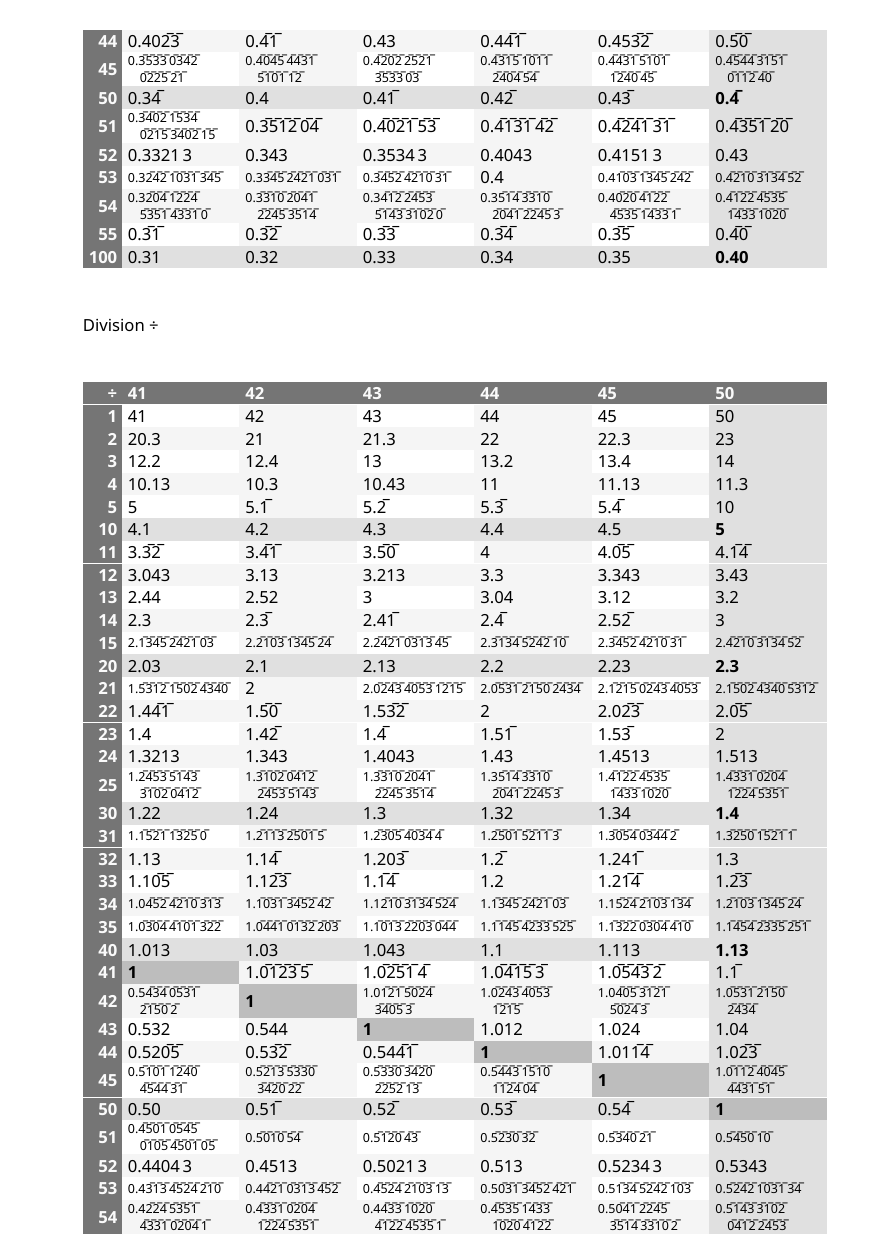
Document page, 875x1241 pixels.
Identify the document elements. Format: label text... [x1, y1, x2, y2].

table_cell 52 [83, 1154, 122, 1177]
table_cell 0.4̅3̅1̅5̅ 1̅0̅1̅1̅ 2̅4̅0̅4̅ 5̅4̅ [474, 52, 592, 86]
table_cell 0.4513 [239, 1154, 357, 1177]
table_cell 1.203̅ [357, 848, 474, 870]
table_cell 1.1̅1̅4̅5̅ 4̅2̅3̅3̅ 5̅2̅5̅ [474, 916, 592, 938]
table_cell 0.3̅3̅ [357, 223, 474, 246]
table_header ÷ [83, 382, 122, 404]
table_cell 4.0̅5̅ [592, 541, 709, 563]
table_cell 0.3̅5̅3̅3̅ 0̅3̅4̅2̅ 0̅2̅2̅5̅ 2̅1̅ [122, 52, 239, 86]
table_cell 20.3 [122, 427, 239, 450]
table_cell 0.5̅3̅4̅0̅ 2̅1̅ [592, 1120, 709, 1154]
table_cell 0.4 [474, 166, 592, 189]
table_cell 1.53̅2̅ [357, 700, 474, 722]
table_cell 0.3̅4̅5̅2̅ 4̅2̅1̅0̅ 3̅1̅ [357, 166, 474, 189]
table_cell 25 [83, 768, 122, 802]
table_cell 1.22 [122, 802, 239, 825]
table_cell 2.44 [122, 586, 239, 609]
table_cell 5 [122, 495, 239, 518]
table_cell 1.4̅3̅3̅1̅ 0̅2̅0̅4̅ 1̅2̅2̅4̅ 5̅3̅5̅1̅ [709, 768, 827, 802]
table_cell 0.5̅2̅3̅0̅ 3̅2̅ [474, 1120, 592, 1154]
table_cell 1.03 [239, 938, 357, 961]
table_cell 1.2̅1̅0̅3̅ 1̅3̅4̅5̅ 2̅4̅ [709, 893, 827, 916]
table_cell 0.44̅2̅1̅ 0̅3̅1̅3̅ 4̅5̅2̅ [239, 1177, 357, 1200]
subtitle Division ÷ [83, 314, 827, 336]
table_cell 0.3̅4̅0̅2̅ 1̅5̅3̅4̅ 0̅2̅1̅5̅ 3̅4̅0̅2̅ 1̅5̅ [122, 109, 239, 143]
table_cell 1.3̅0̅5̅4̅ 0̅3̅4̅4̅ 2̅ [592, 825, 709, 847]
table_header 50 [709, 382, 827, 404]
table_cell 0.4̅0̅2̅1̅ 5̅3̅ [357, 109, 474, 143]
table_cell 50 [83, 1098, 122, 1120]
table_cell 0.42̅2̅4̅ 5̅3̅5̅1̅ 4̅3̅3̅1̅ 0̅2̅0̅4̅ 1̅ [122, 1200, 239, 1234]
table_cell 2 [474, 700, 592, 722]
table_cell 50 [709, 405, 827, 427]
table_cell 10.43 [357, 473, 474, 495]
table_cell 1 [474, 1041, 592, 1063]
table_cell 1.513 [709, 745, 827, 768]
table_cell 1.21̅4̅ [592, 870, 709, 893]
table_cell 42 [239, 405, 357, 427]
table_cell 2.1 [239, 654, 357, 677]
table_cell 11.13 [592, 473, 709, 495]
table_cell 0.33 [357, 246, 474, 268]
table_cell 11 [83, 541, 122, 563]
table_cell 0.5234 3 [592, 1154, 709, 1177]
table_cell 45 [592, 405, 709, 427]
table_cell 0.43̅1̅3̅ 4̅5̅2̅4̅ 2̅1̅0̅ [122, 1177, 239, 1200]
table_cell 41 [122, 405, 239, 427]
table_cell 23 [709, 427, 827, 450]
table_cell 5.4̅ [592, 495, 709, 518]
table_cell 2.1̅3̅4̅5̅ 2̅4̅2̅1̅ 0̅3̅ [122, 632, 239, 654]
table_cell 1.2̅3̅ [709, 870, 827, 893]
table_cell 0.43 [709, 143, 827, 166]
table_cell 4 [474, 541, 592, 563]
table_cell 42 [83, 984, 122, 1018]
table_cell 0.44̅1̅ [474, 30, 592, 52]
table_cell 3.213 [357, 564, 474, 586]
table_cell 1.4043 [357, 745, 474, 768]
table_cell 1.1̅4̅5̅4̅ 2̅3̅3̅5̅ 2̅5̅1̅ [709, 916, 827, 938]
table_cell 0.3321 3 [122, 143, 239, 166]
table_cell 1 [592, 1063, 709, 1097]
table_cell 0.35̅1̅4̅ 3̅3̅1̅0̅ 2̅0̅4̅1̅ 2̅2̅4̅5̅ 3̅ [474, 189, 592, 223]
table_cell 22.3 [592, 427, 709, 450]
table_cell 0.53̅ [474, 1098, 592, 1120]
table_cell 14 [83, 609, 122, 632]
table_cell 1.12̅3̅ [239, 870, 357, 893]
table_cell 1.0̅3̅0̅4̅ 4̅1̅0̅1̅ 3̅2̅2̅ [122, 916, 239, 938]
table_cell 22 [474, 427, 592, 450]
table_cell 21 [239, 427, 357, 450]
table_cell 1.1̅0̅1̅3̅ 2̅2̅0̅3̅ 0̅4̅4̅ [357, 916, 474, 938]
table_cell 4.5 [592, 518, 709, 541]
table_cell 2.03 [122, 654, 239, 677]
table_cell 0.4̅5̅2̅4̅ 2̅1̅0̅3̅ 1̅3̅ [357, 1177, 474, 1200]
table_cell 13 [83, 586, 122, 609]
table_cell 0.54̅ [592, 1098, 709, 1120]
table_cell 0.4̅0̅4̅5̅ 4̅4̅3̅1̅ 5̅1̅0̅1̅ 1̅2̅ [239, 52, 357, 86]
table_cell 1 [709, 1098, 827, 1120]
table_cell 1.0̅4̅1̅5̅ 3̅ [474, 961, 592, 984]
table_cell 23 [83, 723, 122, 745]
table_cell 3.04 [474, 586, 592, 609]
table_header 43 [357, 382, 474, 404]
table_cell 1.3̅1̅0̅2̅ 0̅4̅1̅2̅ 2̅4̅5̅3̅ 5̅1̅4̅3̅ [239, 768, 357, 802]
table_cell 1.01̅2̅1̅ 5̅0̅2̅4̅ 3̅4̅0̅5̅ 3̅ [357, 984, 474, 1018]
table_cell 0.31 [122, 246, 239, 268]
table_cell 100 [83, 246, 122, 268]
table_cell 1.043 [357, 938, 474, 961]
table_cell 2.23 [592, 654, 709, 677]
table_cell 1.12̅1̅0̅ 3̅1̅3̅4̅ 5̅2̅4̅ [357, 893, 474, 916]
table_cell 21 [83, 677, 122, 700]
table_cell 1.2 [474, 870, 592, 893]
table_cell 12.4 [239, 450, 357, 473]
table_cell 1.011̅4̅ [592, 1041, 709, 1063]
table_cell 1.2̅4̅5̅3̅ 5̅1̅4̅3̅ 3̅1̅0̅2̅ 0̅4̅1̅2̅ [122, 768, 239, 802]
table_cell 0.34 [474, 246, 592, 268]
table_cell 0.5343 [709, 1154, 827, 1177]
table_cell 0.4 [239, 86, 357, 109]
table_cell 1.1̅0̅3̅1̅ 3̅4̅5̅2̅ 4̅2̅ [239, 893, 357, 916]
table_cell 1.35̅1̅4̅ 3̅3̅1̅0̅ 2̅0̅4̅1̅ 2̅2̅4̅5̅ 3̅ [474, 768, 592, 802]
table_cell 44 [83, 1041, 122, 1063]
table_cell 43 [83, 1018, 122, 1041]
table_cell 4.3 [357, 518, 474, 541]
table_cell 2.3 [709, 654, 827, 677]
table_cell 1.0̅5̅4̅3̅ 2̅ [592, 961, 709, 984]
table_cell 0.4̅5̅0̅1̅ 0̅5̅4̅5̅ 0̅1̅0̅5̅ 4̅5̅0̅1̅ 0̅5̅ [122, 1120, 239, 1154]
table_cell 10 [709, 495, 827, 518]
table_cell 2.3̅4̅5̅2̅ 4̅2̅1̅0̅ 3̅1̅ [592, 632, 709, 654]
table_cell 2 [83, 427, 122, 450]
table_cell 45 [83, 52, 122, 86]
table_cell 1.2̅3̅0̅5̅ 4̅0̅3̅4̅ 4̅ [357, 825, 474, 847]
table_cell 2.3̅ [239, 609, 357, 632]
table_cell 1.0̅2̅4̅3̅ 4̅0̅5̅3̅ 1̅2̅1̅5̅ [474, 984, 592, 1018]
table_cell 0.54̅3̅4̅ 0̅5̅3̅1̅ 2̅1̅5̅0̅ 2̅ [122, 984, 239, 1018]
table_cell 0.52̅ [357, 1098, 474, 1120]
table_cell 1.04̅5̅2̅ 4̅2̅1̅0̅ 3̅1̅3̅ [122, 893, 239, 916]
table_cell 1.34 [592, 802, 709, 825]
table_cell 3.5̅0̅ [357, 541, 474, 563]
table_cell 33 [83, 870, 122, 893]
table_cell 2 [239, 677, 357, 700]
table_cell 0.34̅ [122, 86, 239, 109]
table_cell 0.3534 3 [357, 143, 474, 166]
table_cell 1.012 [474, 1018, 592, 1041]
table_cell 5.2̅ [357, 495, 474, 518]
table_cell 1.51̅ [474, 723, 592, 745]
table_cell 1.113 [592, 938, 709, 961]
table_cell 2.4̅2̅1̅0̅ 3̅1̅3̅4̅ 5̅2̅ [709, 632, 827, 654]
table_cell 1.32 [474, 802, 592, 825]
table_cell 1.42̅ [239, 723, 357, 745]
table_header 44 [474, 382, 592, 404]
table_cell 51 [83, 109, 122, 143]
table_cell 0.544 [239, 1018, 357, 1041]
table_cell 1.3 [709, 848, 827, 870]
table_cell 1.4̅1̅2̅2̅ 4̅5̅3̅5̅ 1̅4̅3̅3̅ 1̅0̅2̅0̅ [592, 768, 709, 802]
table_cell 0.4̅5̅3̅5̅ 1̅4̅3̅3̅ 1̅0̅2̅0̅ 4̅1̅2̅2̅ [474, 1200, 592, 1234]
table_cell 4.4 [474, 518, 592, 541]
table_cell 0.5̅0̅1̅0̅ 5̅4̅ [239, 1120, 357, 1154]
table_cell 0.520̅5̅ [122, 1041, 239, 1063]
table_cell 53 [83, 166, 122, 189]
table_cell 0.4̅2̅0̅2̅ 2̅5̅2̅1̅ 3̅5̅3̅3̅ 0̅3̅ [357, 52, 474, 86]
table_cell 0.32̅0̅4̅ 1̅2̅2̅4̅ 5̅3̅5̅1̅ 4̅3̅3̅1̅ 0̅ [122, 189, 239, 223]
table_cell 1.5̅3̅1̅2̅ 1̅5̅0̅2̅ 4̅3̅4̅0̅ [122, 677, 239, 700]
table_cell 0.4151 3 [592, 143, 709, 166]
table_cell 2.3̅1̅3̅4̅ 5̅2̅4̅2̅ 1̅0̅ [474, 632, 592, 654]
table_cell 10 [83, 518, 122, 541]
table_cell 1.4 [709, 802, 827, 825]
table_cell 3.343 [592, 564, 709, 586]
table_cell 12 [83, 564, 122, 586]
table_cell 1.1̅5̅2̅1̅ 1̅3̅2̅5̅ 0̅ [122, 825, 239, 847]
table_cell 3.43 [709, 564, 827, 586]
table_cell 0.34̅1̅2̅ 2̅4̅5̅3̅ 5̅1̅4̅3̅ 3̅1̅0̅2̅ 0̅ [357, 189, 474, 223]
table_cell 1.14̅ [239, 848, 357, 870]
table_cell 1.241̅ [592, 848, 709, 870]
table_cell 40 [83, 938, 122, 961]
table_cell 1 [357, 1018, 474, 1041]
table_cell 5.1̅ [239, 495, 357, 518]
table_cell 3 [83, 450, 122, 473]
table_cell 0.32 [239, 246, 357, 268]
table_cell 2.13 [357, 654, 474, 677]
table_cell 0.40̅2̅0̅ 4̅1̅2̅2̅ 4̅5̅3̅5̅ 1̅4̅3̅3̅ 1̅ [592, 189, 709, 223]
table_cell 0.51̅ [239, 1098, 357, 1120]
table_cell 53 [83, 1177, 122, 1200]
table_cell 1.24 [239, 802, 357, 825]
table_cell 1.44̅1̅ [122, 700, 239, 722]
table_cell 0.4̅0̅ [709, 223, 827, 246]
table_cell 1.1 [474, 938, 592, 961]
table_cell 0.453̅2̅ [592, 30, 709, 52]
table_cell 0.544̅1̅ [357, 1041, 474, 1063]
table_cell 0.3̅2̅ [239, 223, 357, 246]
table_cell 0.4̅2̅4̅1̅ 3̅1̅ [592, 109, 709, 143]
table_cell 1.2̅5̅0̅1̅ 5̅2̅1̅1̅ 3̅ [474, 825, 592, 847]
table_cell 2.0̅5̅ [709, 700, 827, 722]
table_cell 1.0̅2̅5̅1̅ 4̅ [357, 961, 474, 984]
table_cell 0.4404 3 [122, 1154, 239, 1177]
table_cell 1.024 [592, 1018, 709, 1041]
table_cell 0.50 [122, 1098, 239, 1120]
table_cell 1.0̅1̅2̅3̅ 5̅ [239, 961, 357, 984]
table_cell 1.5̅0̅ [239, 700, 357, 722]
table_header 41 [122, 382, 239, 404]
table_cell 0.42̅ [474, 86, 592, 109]
table_cell 20 [83, 654, 122, 677]
table_cell 1 [239, 984, 357, 1018]
table_cell 0.43 [357, 30, 474, 52]
table_cell 1.10̅5̅ [122, 870, 239, 893]
table_cell 1 [122, 961, 239, 984]
table_cell 35 [83, 916, 122, 938]
table_cell 2.02̅3̅ [592, 700, 709, 722]
table_cell 52 [83, 143, 122, 166]
table_cell 4.1 [122, 518, 239, 541]
table_cell 0.3̅1̅ [122, 223, 239, 246]
table_cell 0.5̅1̅2̅0̅ 4̅3̅ [357, 1120, 474, 1154]
table_cell 14 [709, 450, 827, 473]
table_cell 1.1̅3̅4̅5̅ 2̅4̅2̅1̅ 0̅3̅ [474, 893, 592, 916]
table_cell 31 [83, 825, 122, 847]
table_cell 0.5̅2̅4̅2̅ 1̅0̅3̅1̅ 3̅4̅ [709, 1177, 827, 1200]
table_cell 11 [474, 473, 592, 495]
table_cell 1.4 [122, 723, 239, 745]
table_cell 10.13 [122, 473, 239, 495]
table_cell 4.1̅4̅ [709, 541, 827, 563]
table_cell 3.13 [239, 564, 357, 586]
table_cell 1.3 [357, 802, 474, 825]
table_cell 3 [709, 609, 827, 632]
table_cell 0.44̅3̅3̅ 1̅0̅2̅0̅ 4̅1̅2̅2̅ 4̅5̅3̅5̅ 1̅ [357, 1200, 474, 1234]
table_cell 3.2 [709, 586, 827, 609]
table_cell 2.3 [122, 609, 239, 632]
table_cell 55 [83, 223, 122, 246]
table_cell 0.5̅4̅5̅0̅ 1̅0̅ [709, 1120, 827, 1154]
table_cell 4 [83, 473, 122, 495]
table_cell 0.4̅2̅1̅0̅ 3̅1̅3̅4̅ 5̅2̅ [709, 166, 827, 189]
table_cell 2 [709, 723, 827, 745]
table_cell 2.52̅ [592, 609, 709, 632]
table_cell 13 [357, 450, 474, 473]
table_cell 0.4̅3̅3̅1̅ 0̅2̅0̅4̅ 1̅2̅2̅4̅ 5̅3̅5̅1̅ [239, 1200, 357, 1234]
table_cell 22 [83, 700, 122, 722]
table_cell 0.43̅ [592, 86, 709, 109]
table_cell 1.2̅1̅1̅3̅ 2̅5̅0̅1̅ 5̅ [239, 825, 357, 847]
table_cell 3.4̅1̅ [239, 541, 357, 563]
table_cell 1.43 [474, 745, 592, 768]
table_cell 0.5̅1̅0̅1̅ 1̅2̅4̅0̅ 4̅5̅4̅4̅ 3̅1̅ [122, 1063, 239, 1097]
table_cell 3 [357, 586, 474, 609]
table_cell 2.2̅1̅0̅3̅ 1̅3̅4̅5̅ 2̅4̅ [239, 632, 357, 654]
table_cell 1.15̅2̅4̅ 2̅1̅0̅3̅ 1̅3̅4̅ [592, 893, 709, 916]
table_cell 2.52 [239, 586, 357, 609]
table_cell 4.2 [239, 518, 357, 541]
table_cell 0.33̅4̅5̅ 2̅4̅2̅1̅ 0̅3̅1̅ [239, 166, 357, 189]
table_cell 0.532 [122, 1018, 239, 1041]
table_cell 0.50̅3̅1̅ 3̅4̅5̅2̅ 4̅2̅1̅ [474, 1177, 592, 1200]
table_cell 1.3̅2̅5̅0̅ 1̅5̅2̅1̅ 1̅ [709, 825, 827, 847]
table_cell 5 [83, 495, 122, 518]
table_cell 0.4043 [474, 143, 592, 166]
table_cell 0.343 [239, 143, 357, 166]
table_cell 1 [83, 405, 122, 427]
table_cell 3.043 [122, 564, 239, 586]
table_cell 1.0̅5̅3̅1̅ 2̅1̅5̅0̅ 2̅4̅3̅4̅ [709, 984, 827, 1018]
table_cell 0.50̅4̅1̅ 2̅2̅4̅5̅ 3̅5̅1̅4̅ 3̅3̅1̅0̅ 2̅ [592, 1200, 709, 1234]
table_cell 0.35 [592, 246, 709, 268]
table_cell 0.3̅5̅ [592, 223, 709, 246]
table_cell 0.5̅4̅4̅3̅ 1̅5̅1̅0̅ 1̅1̅2̅4̅ 0̅4̅ [474, 1063, 592, 1097]
table_cell 0.5̅1̅4̅3̅ 3̅1̅0̅2̅ 0̅4̅1̅2̅ 2̅4̅5̅3̅ [709, 1200, 827, 1234]
table_cell 30 [83, 802, 122, 825]
table_cell 0.5021 3 [357, 1154, 474, 1177]
table_cell 15 [83, 632, 122, 654]
table_cell 0.4̅1̅2̅2̅ 4̅5̅3̅5̅ 1̅4̅3̅3̅ 1̅0̅2̅0̅ [709, 189, 827, 223]
table_cell 0.402̅3̅ [122, 30, 239, 52]
table_cell 24 [83, 745, 122, 768]
table_cell 41 [83, 961, 122, 984]
table_cell 21.3 [357, 427, 474, 450]
table_cell 45 [83, 1063, 122, 1097]
table_cell 3.3 [474, 564, 592, 586]
table_cell 0.40 [709, 246, 827, 268]
table_cell 1.1̅3̅2̅2̅ 0̅3̅0̅4̅ 4̅1̅0̅ [592, 916, 709, 938]
table_cell 34 [83, 893, 122, 916]
table_cell 1.013 [122, 938, 239, 961]
table_cell 1.4513 [592, 745, 709, 768]
table_cell 43 [357, 405, 474, 427]
table_cell 12.2 [122, 450, 239, 473]
table_cell 0.41̅ [357, 86, 474, 109]
table_cell 2.2̅4̅2̅1̅ 0̅3̅1̅3̅ 4̅5̅ [357, 632, 474, 654]
table_cell 2.0̅2̅4̅3̅ 4̅0̅5̅3̅ 1̅2̅1̅5̅ [357, 677, 474, 700]
table_cell 1.2̅ [474, 848, 592, 870]
table_cell 54 [83, 189, 122, 223]
table_cell 13.4 [592, 450, 709, 473]
table_cell 1.3213 [122, 745, 239, 768]
table_cell 13.2 [474, 450, 592, 473]
table_cell 0.32̅4̅2̅ 1̅0̅3̅1̅ 3̅4̅5̅ [122, 166, 239, 189]
table_cell 0.5̅3̅3̅0̅ 3̅4̅2̅0̅ 2̅2̅5̅2̅ 1̅3̅ [357, 1063, 474, 1097]
table_cell 0.41̅0̅3̅ 1̅3̅4̅5̅ 2̅4̅2̅ [592, 166, 709, 189]
table_cell 0.4̅5̅4̅4̅ 3̅1̅5̅1̅ 0̅1̅1̅2̅ 4̅0̅ [709, 52, 827, 86]
table_cell 1.13 [122, 848, 239, 870]
table_cell 0.4̅3̅5̅1̅ 2̅0̅ [709, 109, 827, 143]
table_cell 2.41̅ [357, 609, 474, 632]
table_cell 1.1̅ [709, 961, 827, 984]
table_cell 0.4̅1̅ [239, 30, 357, 52]
table_cell 1.04 [709, 1018, 827, 1041]
table_cell 0.4̅4̅3̅1̅ 5̅1̅0̅1̅ 1̅2̅4̅0̅ 4̅5̅ [592, 52, 709, 86]
table_cell 0.3̅4̅ [474, 223, 592, 246]
table_cell 51 [83, 1120, 122, 1154]
table_cell 32 [83, 848, 122, 870]
table_header 42 [239, 382, 357, 404]
table_cell 44 [83, 30, 122, 52]
table_cell 1.53̅ [592, 723, 709, 745]
table_cell 1.04̅0̅5̅ 3̅1̅2̅1̅ 5̅0̅2̅4̅ 3̅ [592, 984, 709, 1018]
table_cell 2.1̅5̅0̅2̅ 4̅3̅4̅0̅ 5̅3̅1̅2̅ [709, 677, 827, 700]
table_cell 10.3 [239, 473, 357, 495]
table_cell 0.51̅3̅4̅ 5̅2̅4̅2̅ 1̅0̅3̅ [592, 1177, 709, 1200]
table_cell 54 [83, 1200, 122, 1234]
table_cell 1.4̅ [357, 723, 474, 745]
table_cell 1.3̅3̅1̅0̅ 2̅0̅4̅1̅ 2̅2̅4̅5̅ 3̅5̅1̅4̅ [357, 768, 474, 802]
table_cell 0.4̅ [709, 86, 827, 109]
table_cell 0.5̅0̅ [709, 30, 827, 52]
table_cell 3.12 [592, 586, 709, 609]
table_cell 1.02̅3̅ [709, 1041, 827, 1063]
table_cell 0.3̅3̅1̅0̅ 2̅0̅4̅1̅ 2̅2̅4̅5̅ 3̅5̅1̅4̅ [239, 189, 357, 223]
table_cell 5 [709, 518, 827, 541]
table_cell 0.53̅2̅ [239, 1041, 357, 1063]
table_cell 44 [474, 405, 592, 427]
table_cell 5.3̅ [474, 495, 592, 518]
table_cell 0.4̅1̅3̅1̅ 4̅2̅ [474, 109, 592, 143]
table_cell 1.13 [709, 938, 827, 961]
table_cell 2.4̅ [474, 609, 592, 632]
table_cell 0.513 [474, 1154, 592, 1177]
table_cell 3.3̅2̅ [122, 541, 239, 563]
table_cell 1.343 [239, 745, 357, 768]
table_header 45 [592, 382, 709, 404]
table_cell 11.3 [709, 473, 827, 495]
table_cell 1.1̅4̅ [357, 870, 474, 893]
table_cell 50 [83, 86, 122, 109]
table_cell 2.2 [474, 654, 592, 677]
table_cell 0.3̅5̅1̅2̅ 0̅4̅ [239, 109, 357, 143]
table_cell 1.0̅4̅4̅1̅ 0̅1̅3̅2̅ 2̅0̅3̅ [239, 916, 357, 938]
table_cell 2.0̅5̅3̅1̅ 2̅1̅5̅0̅ 2̅4̅3̅4̅ [474, 677, 592, 700]
table_cell 1.0̅1̅1̅2̅ 4̅0̅4̅5̅ 4̅4̅3̅1̅ 5̅1̅ [709, 1063, 827, 1097]
table_cell 0.5̅2̅1̅3̅ 5̅3̅3̅0̅ 3̅4̅2̅0̅ 2̅2̅ [239, 1063, 357, 1097]
table_cell 2.1̅2̅1̅5̅ 0̅2̅4̅3̅ 4̅0̅5̅3̅ [592, 677, 709, 700]
